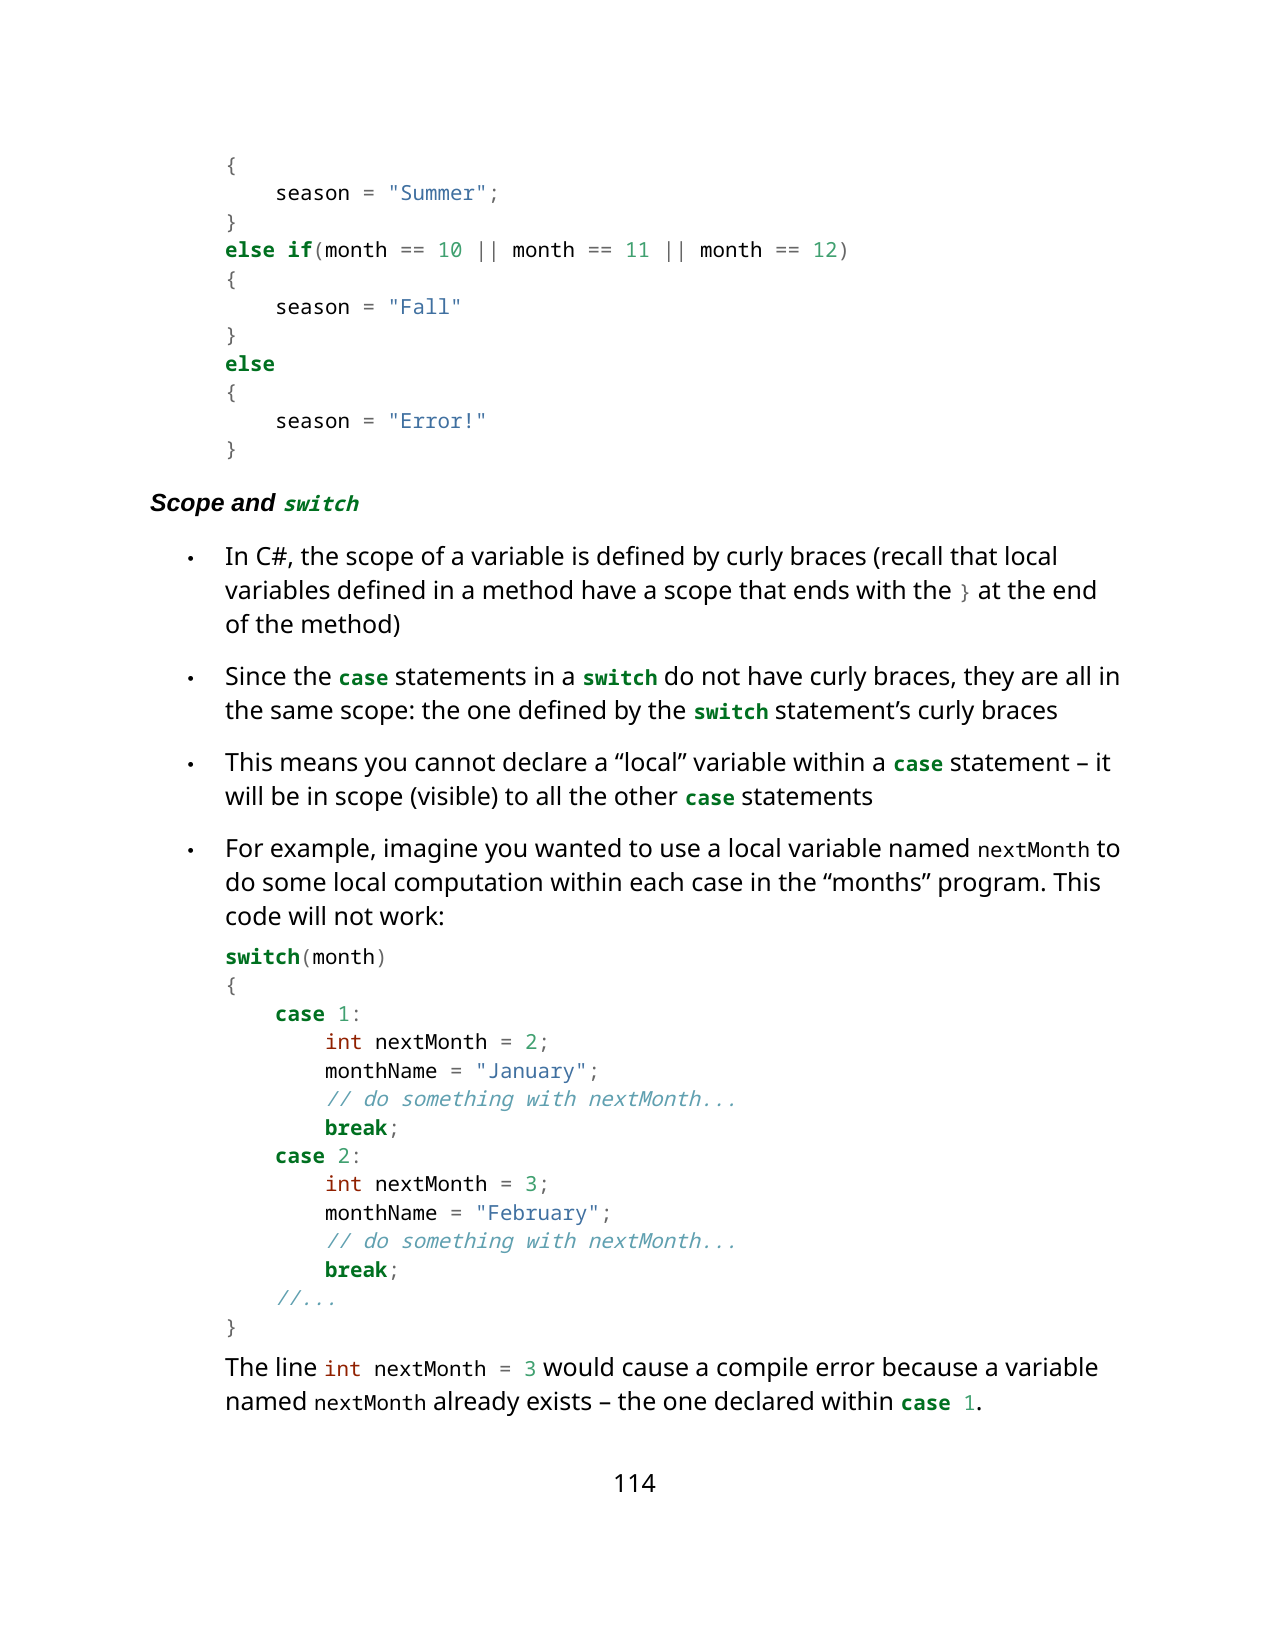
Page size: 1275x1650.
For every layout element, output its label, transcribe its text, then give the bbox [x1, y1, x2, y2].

list } [187, 1312, 1125, 1340]
list //... [187, 1283, 1125, 1312]
list The line int nextMonth = 3 would cause a compile error because a variable named nextMonth already exists – the one declared within case 1. [187, 1349, 1125, 1417]
list case 1: [187, 999, 1125, 1027]
list case 2: [187, 1141, 1125, 1169]
list In C#, the scope of a variable is defined by curly braces (recall that local variables defined in a method have a scope that ends with the } at the end of the method) [187, 539, 1125, 641]
list } [187, 321, 1125, 349]
list This means you cannot declare a “local” variable within a case statement – it will be in scope (visible) to all the other case statements [187, 745, 1125, 813]
list else [187, 349, 1125, 377]
list break; [187, 1113, 1125, 1141]
list For example, imagine you wanted to use a local variable named nextMonth to do some local computation within each case in the “months” program. This code will not work: [187, 831, 1125, 933]
list season = "Error!" [187, 406, 1125, 434]
list // do something with nextMonth... [187, 1226, 1125, 1255]
list } [187, 434, 1125, 463]
list { [187, 264, 1125, 292]
list else if(month == 10 || month == 11 || month == 12) [187, 235, 1125, 264]
list { [187, 377, 1125, 406]
list switch(month) [187, 942, 1125, 971]
list { [187, 971, 1125, 999]
list break; [187, 1255, 1125, 1283]
list Since the case statements in a switch do not have curly braces, they are all in the same scope: the one defined by the switch statement’s curly braces [187, 659, 1125, 727]
list monthName = "February"; [187, 1198, 1125, 1226]
list int nextMonth = 2; [187, 1027, 1125, 1056]
list // do something with nextMonth... [187, 1084, 1125, 1113]
list season = "Summer"; [187, 178, 1125, 207]
subtitle Scope and switch [150, 488, 1125, 517]
list season = "Fall" [187, 292, 1125, 321]
list } [187, 207, 1125, 235]
list { [187, 150, 1125, 178]
list monthName = "January"; [187, 1056, 1125, 1084]
list int nextMonth = 3; [187, 1169, 1125, 1198]
